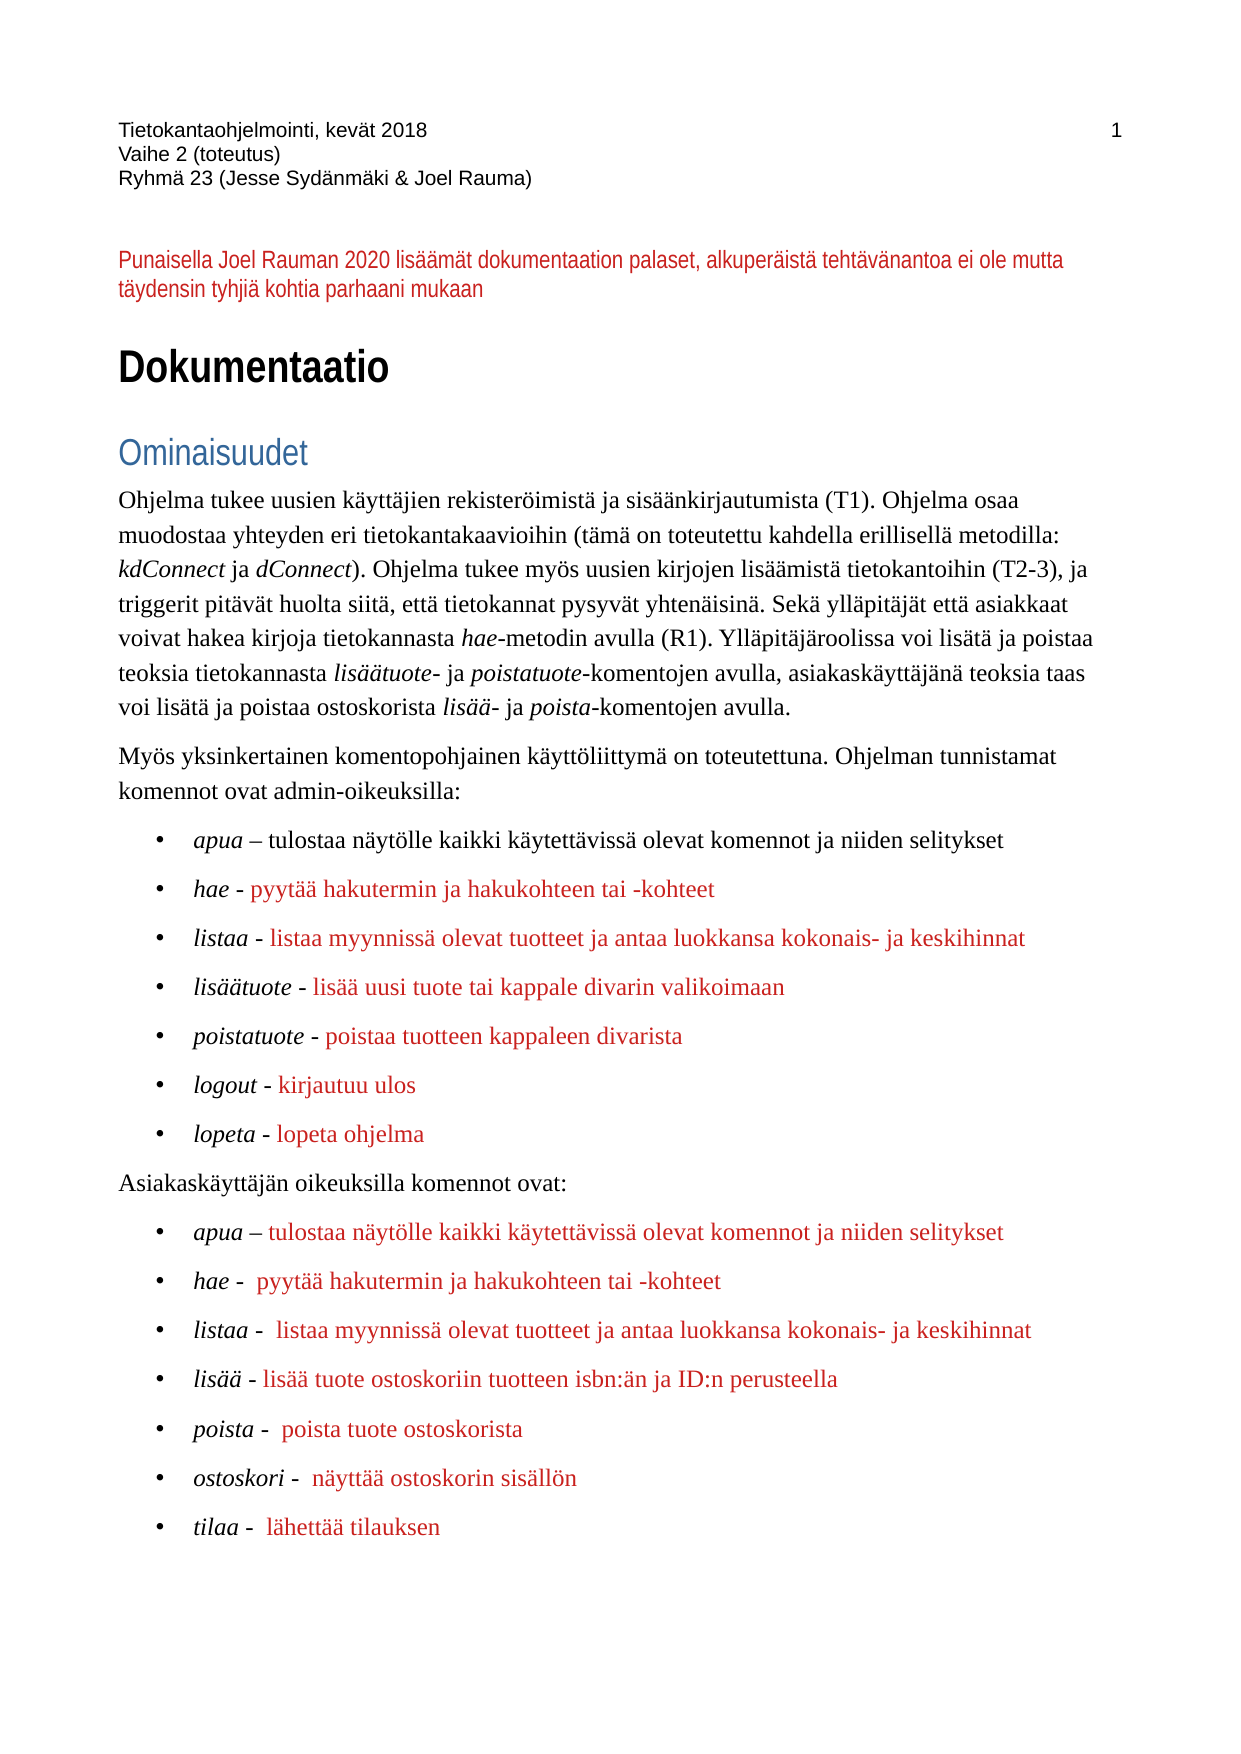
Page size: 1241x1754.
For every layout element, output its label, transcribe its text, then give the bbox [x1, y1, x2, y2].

list ostoskori - näyttää ostoskorin sisällön [156, 1463, 1122, 1491]
list lisää - lisää tuote ostoskoriin tuotteen isbn:än ja ID:n perusteella [156, 1364, 1122, 1393]
list listaa - listaa myynnissä olevat tuotteet ja antaa luokkansa kokonais- ja keskihinnat [156, 923, 1122, 952]
text Myös yksinkertainen komentopohjainen käyttöliittymä on toteutettuna. Ohjelman tunnistamat komennot ovat admin-oikeuksilla: [118, 741, 1122, 804]
list apua – tulostaa näytölle kaikki käytettävissä olevat komennot ja niiden selitykset [156, 1217, 1122, 1246]
list tilaa - lähettää tilauksen [156, 1512, 1122, 1541]
list poistatuote - poistaa tuotteen kappaleen divarista [156, 1021, 1122, 1050]
title Punaisella Joel Rauman 2020 lisäämät dokumentaation palaset, alkuperäistä tehtävänantoa ei ole mutta täydensin tyhjiä kohtia parhaani mukaan [118, 245, 1122, 302]
list poista - poista tuote ostoskorista [156, 1414, 1122, 1442]
text Asiakaskäyttäjän oikeuksilla komennot ovat: [118, 1168, 1122, 1197]
list lisäätuote - lisää uusi tuote tai kappale divarin valikoimaan [156, 972, 1122, 1001]
list hae - pyytää hakutermin ja hakukohteen tai -kohteet [156, 874, 1122, 903]
list lopeta - lopeta ohjelma [156, 1119, 1122, 1148]
text Ohjelma tukee uusien käyttäjien rekisteröimistä ja sisäänkirjautumista (T1). Ohjelma osaa muodostaa yhteyden eri tietokantakaavioihin (tämä on toteutettu kahdella erillisellä metodilla: kdConnect ja dConnect). Ohjelma tukee myös uusien kirjojen lisäämistä tietokantoihin (T2-3), ja triggerit pitävät huolta siitä, että tietokannat pysyvät yhtenäisinä. Sekä ylläpitäjät että asiakkaat voivat hakea kirjoja tietokannasta hae-metodin avulla (R1). Ylläpitäjäroolissa voi lisätä ja poistaa teoksia tietokannasta lisäätuote- ja poistatuote-komentojen avulla, asiakaskäyttäjänä teoksia taas voi lisätä ja poistaa ostoskorista lisää- ja poista-komentojen avulla. [118, 485, 1122, 721]
list logout - kirjautuu ulos [156, 1070, 1122, 1099]
list listaa - listaa myynnissä olevat tuotteet ja antaa luokkansa kokonais- ja keskihinnat [156, 1316, 1122, 1344]
list apua – tulostaa näytölle kaikki käytettävissä olevat komennot ja niiden selitykset [156, 825, 1122, 854]
title Dokumentaatio [118, 340, 1122, 392]
list hae - pyytää hakutermin ja hakukohteen tai -kohteet [156, 1266, 1122, 1295]
subtitle Ominaisuudet [118, 430, 1122, 473]
